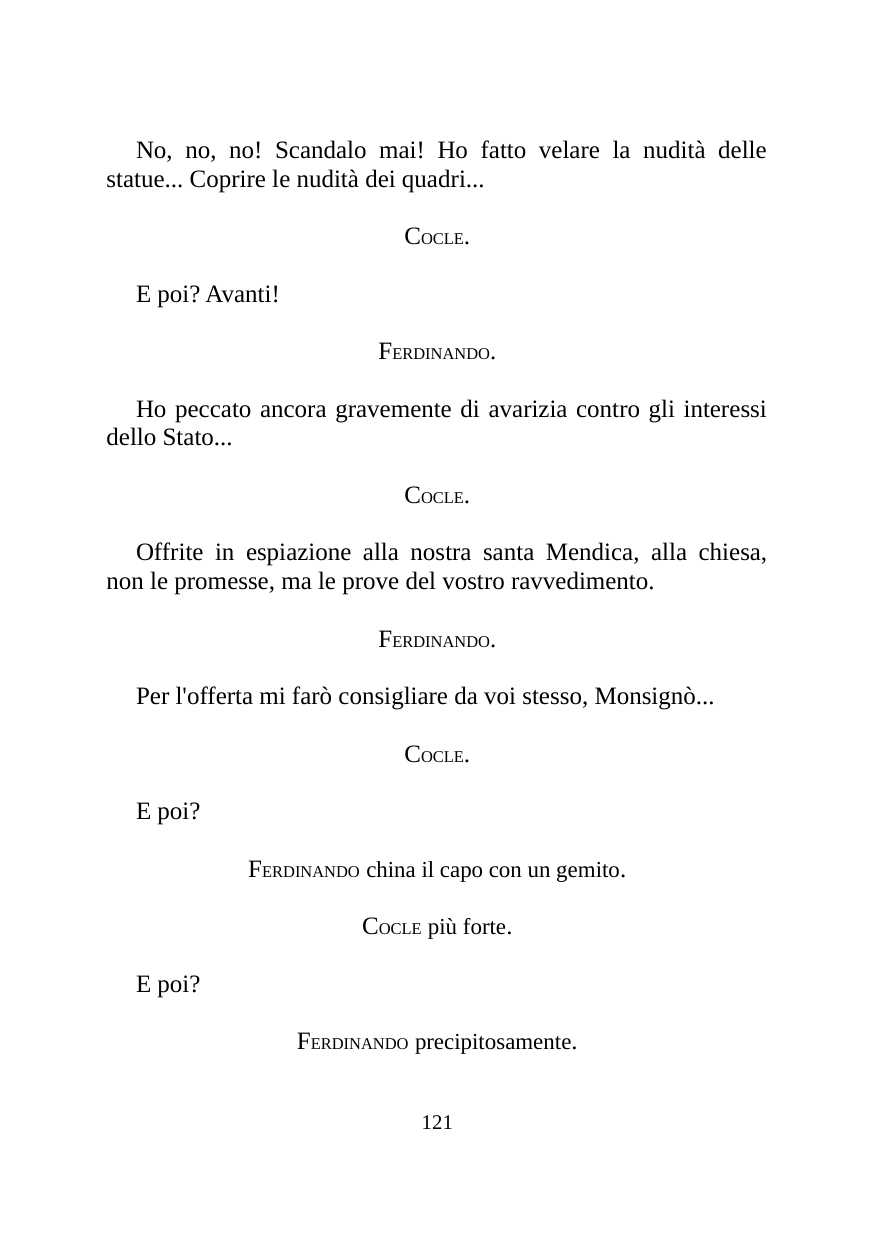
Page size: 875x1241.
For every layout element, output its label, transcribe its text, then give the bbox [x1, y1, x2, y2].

text Ho peccato ancora gravemente di avarizia contro gli interessi dello Stato... [106, 394, 768, 451]
text Cocle. [106, 739, 768, 767]
text Ferdinando. [106, 624, 768, 652]
text E poi? [106, 796, 768, 825]
text Cocle. [106, 480, 768, 509]
text Ferdinando china il capo con un gemito. [106, 854, 768, 882]
text Ferdinando. [106, 336, 768, 365]
text E poi? [106, 969, 768, 997]
text Cocle. [106, 221, 768, 250]
text Cocle più forte. [106, 911, 768, 940]
text E poi? Avanti! [106, 279, 768, 307]
text Ferdinando precipitosamente. [106, 1026, 768, 1055]
text Offrite in espiazione alla nostra santa Mendica, alla chiesa, non le promesse, ma le prove del vostro ravvedimento. [106, 537, 768, 595]
text Per l'offerta mi farò consigliare da voi stesso, Monsignò... [106, 681, 768, 710]
text No, no, no! Scandalo mai! Ho fatto velare la nudità delle statue... Coprire le nudità dei quadri... [106, 135, 768, 192]
